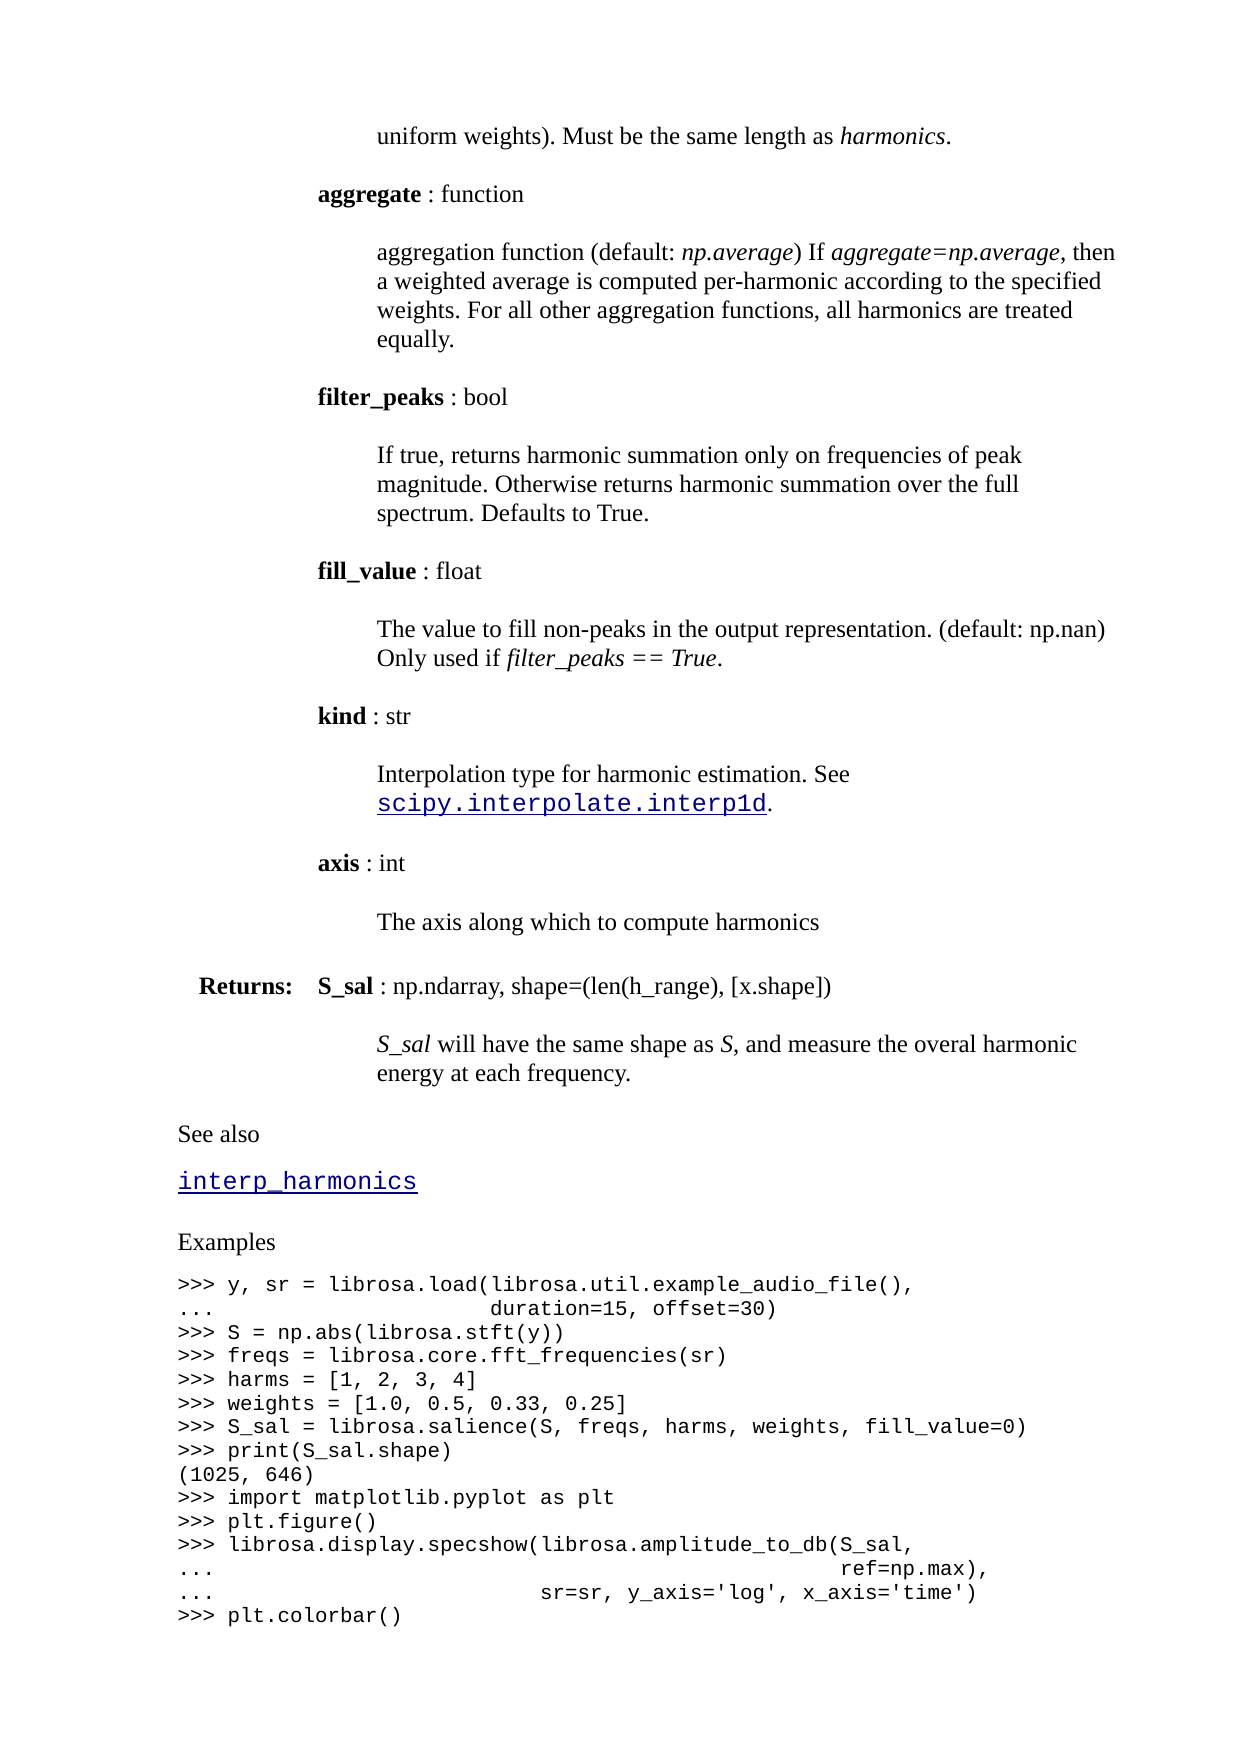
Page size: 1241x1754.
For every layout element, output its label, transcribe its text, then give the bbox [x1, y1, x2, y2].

table_header [177, 118, 315, 968]
text >>> plt.figure() [177, 1511, 1122, 1534]
text >>> weights = [1.0, 0.5, 0.33, 0.25] [177, 1393, 1122, 1416]
text ... sr=sr, y_axis='log', x_axis='time') [177, 1582, 1122, 1605]
text Examples [177, 1227, 1122, 1256]
text >>> S_sal = librosa.salience(S, freqs, harms, weights, fill_value=0) [177, 1416, 1122, 1440]
text >>> harms = [1, 2, 3, 4] [177, 1369, 1122, 1393]
text >>> import matplotlib.pyplot as plt [177, 1487, 1122, 1511]
text >>> S = np.abs(librosa.stft(y)) [177, 1322, 1122, 1345]
text >>> y, sr = librosa.load(librosa.util.example_audio_file(), [177, 1274, 1122, 1298]
text >>> plt.colorbar() [177, 1605, 1122, 1629]
table_cell S_sal : np.ndarray, shape=(len(h_range), [x.shape]) S_sal will have the same shape as S, and measure the overal harmonic energy at each frequency. [315, 968, 1122, 1119]
text ... duration=15, offset=30) [177, 1298, 1122, 1322]
text >>> print(S_sal.shape) [177, 1440, 1122, 1463]
text ... ref=np.max), [177, 1558, 1122, 1582]
text >>> librosa.display.specshow(librosa.amplitude_to_db(S_sal, [177, 1534, 1122, 1558]
table_header uniform weights). Must be the same length as harmonics. aggregate : function aggregation function (default: np.average) If aggregate=np.average, then a weighted average is computed per-harmonic according to the specified weights. For all other aggregation functions, all harmonics are treated equally. filter_peaks : bool If true, returns harmonic summation only on frequencies of peak magnitude. Otherwise returns harmonic summation over the full spectrum. Defaults to True. fill_value : float The value to fill non-peaks in the output representation. (default: np.nan) Only used if filter_peaks == True. kind : str Interpolation type for harmonic estimation. See scipy.interpolate.interp1d. axis : int The axis along which to compute harmonics [315, 118, 1122, 968]
subtitle interp_harmonics [177, 1166, 1122, 1197]
text (1025, 646) [177, 1463, 1122, 1487]
text See also [177, 1119, 1122, 1148]
text >>> freqs = librosa.core.fft_frequencies(sr) [177, 1345, 1122, 1369]
table_cell Returns: [177, 968, 315, 1119]
